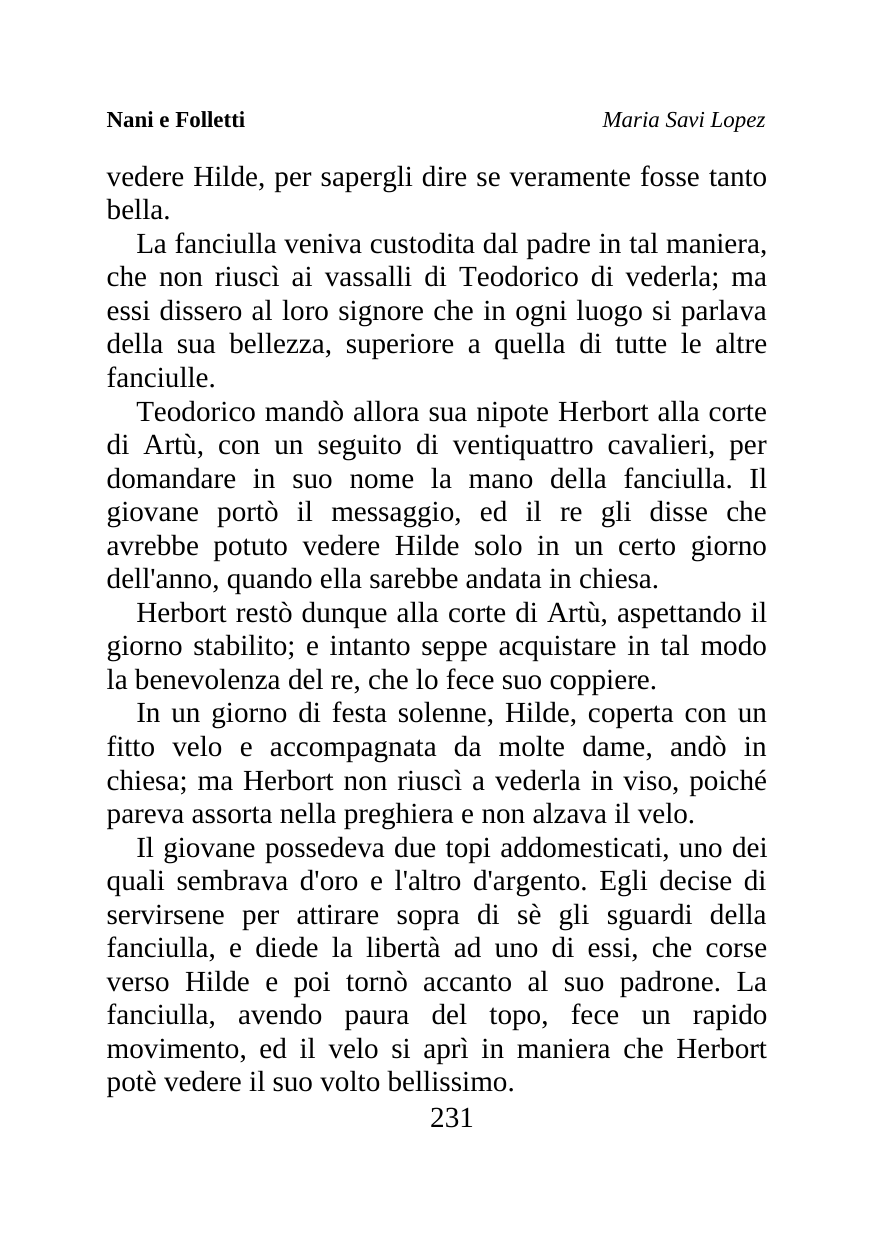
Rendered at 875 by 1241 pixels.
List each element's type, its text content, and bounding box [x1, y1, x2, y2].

text Herbort restò dunque alla corte di Artù, aspettando il giorno stabilito; e intanto seppe acquistare in tal modo la benevolenza del re, che lo fece suo coppiere. [106, 595, 768, 696]
text La fanciulla veniva custodita dal padre in tal maniera, che non riuscì ai vassalli di Teodorico di vederla; ma essi dissero al loro signore che in ogni luogo si parlava della sua bellezza, superiore a quella di tutte le altre fanciulle. [106, 226, 768, 394]
text Teodorico mandò allora sua nipote Herbort alla corte di Artù, con un seguito di ventiquattro cavalieri, per domandare in suo nome la mano della fanciulla. Il giovane portò il messaggio, ed il re gli disse che avrebbe potuto vedere Hilde solo in un certo giorno dell'anno, quando ella sarebbe andata in chiesa. [106, 394, 768, 595]
text In un giorno di festa solenne, Hilde, coperta con un fitto velo e accompagnata da molte dame, andò in chiesa; ma Herbort non riuscì a vederla in viso, poiché pareva assorta nella preghiera e non alzava il velo. [106, 696, 768, 830]
text Il giovane possedeva due topi addomesticati, uno dei quali sembrava d'oro e l'altro d'argento. Egli decise di servirsene per attirare sopra di sè gli sguardi della fanciulla, e diede la libertà ad uno di essi, che corse verso Hilde e poi tornò accanto al suo padrone. La fanciulla, avendo paura del topo, fece un rapido movimento, ed il velo si aprì in maniera che Herbort potè vedere il suo volto bellissimo. [106, 830, 768, 1098]
text vedere Hilde, per sapergli dire se veramente fosse tanto bella. [106, 159, 768, 226]
